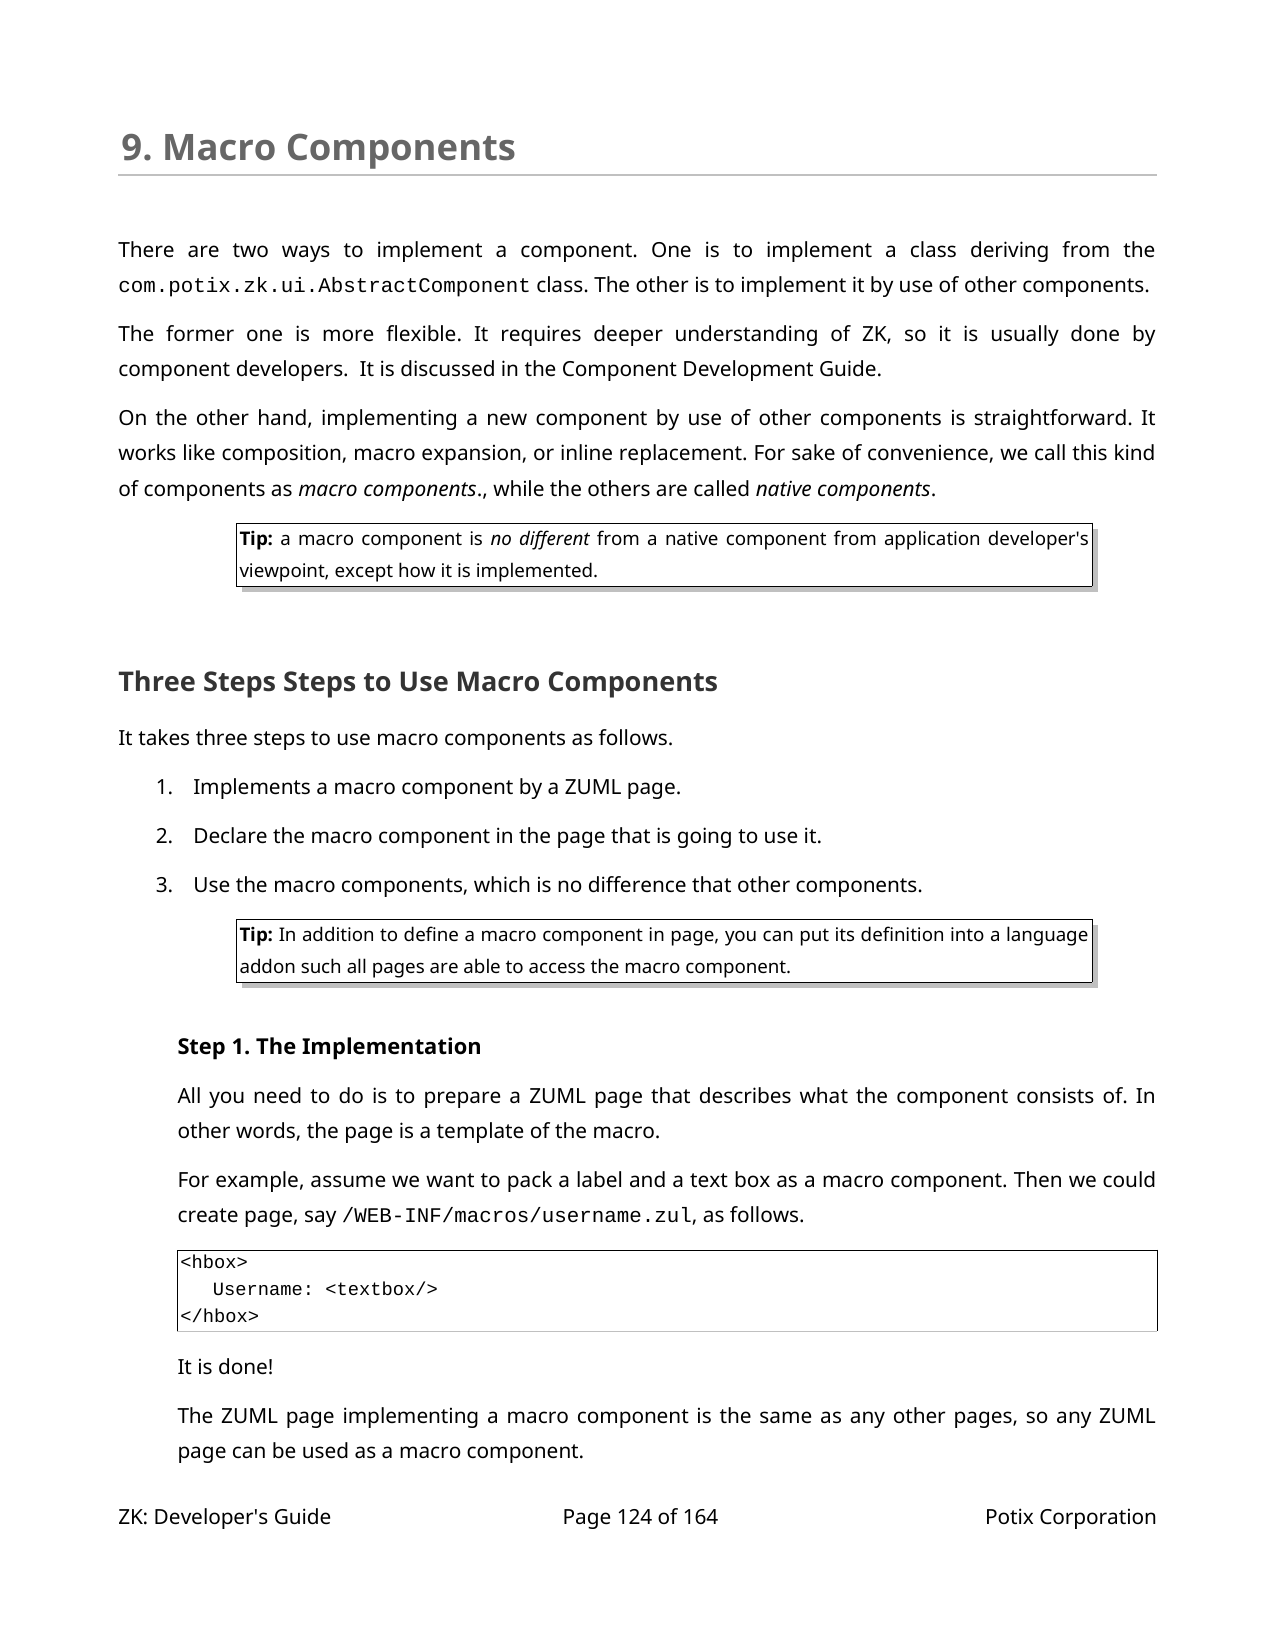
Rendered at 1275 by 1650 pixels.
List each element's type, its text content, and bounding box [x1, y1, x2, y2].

subtitle Step 1. The Implementation [177, 1031, 1157, 1061]
text It takes three steps to use macro components as follows. [118, 723, 1157, 751]
text <hbox> [178, 1251, 1157, 1274]
text On the other hand, implementing a new component by use of other components is straightforward. It works like composition, macro expansion, or inline replacement. For sake of convenience, we call this kind of components as macro components., while the others are called native components. [118, 403, 1157, 502]
text The former one is more flexible. It requires deeper understanding of ZK, so it is usually done by component developers. It is discussed in the Component Development Guide. [118, 319, 1157, 383]
text Username: <textbox/> [178, 1277, 1157, 1301]
text </hbox> [178, 1304, 1157, 1331]
text All you need to do is to prepare a ZUML page that describes what the component consists of. In other words, the page is a template of the macro. [177, 1081, 1157, 1144]
text For example, assume we want to pack a label and a text box as a macro component. Then we could create page, say /WEB-INF/macros/username.zul, as follows. [177, 1165, 1157, 1229]
list Implements a macro component by a ZUML page. [156, 772, 1157, 800]
text Tip: In addition to define a macro component in page, you can put its definition into a language addon such all pages are able to access the macro component. [237, 920, 1092, 982]
text The ZUML page implementing a macro component is the same as any other pages, so any ZUML page can be used as a macro component. [177, 1401, 1157, 1464]
text It is done! [177, 1352, 1157, 1380]
subtitle Three Steps Steps to Use Macro Components [118, 663, 1157, 699]
list Declare the macro component in the page that is going to use it. [156, 821, 1157, 849]
list Use the macro components, which is no difference that other components. [156, 870, 1157, 898]
text Tip: a macro component is no different from a native component from application developer's viewpoint, except how it is implemented. [237, 524, 1092, 586]
subtitle 9. Macro Components [118, 118, 1157, 174]
text There are two ways to implement a component. One is to implement a class deriving from the com.potix.zk.ui.AbstractComponent class. The other is to implement it by use of other components. [118, 235, 1157, 299]
